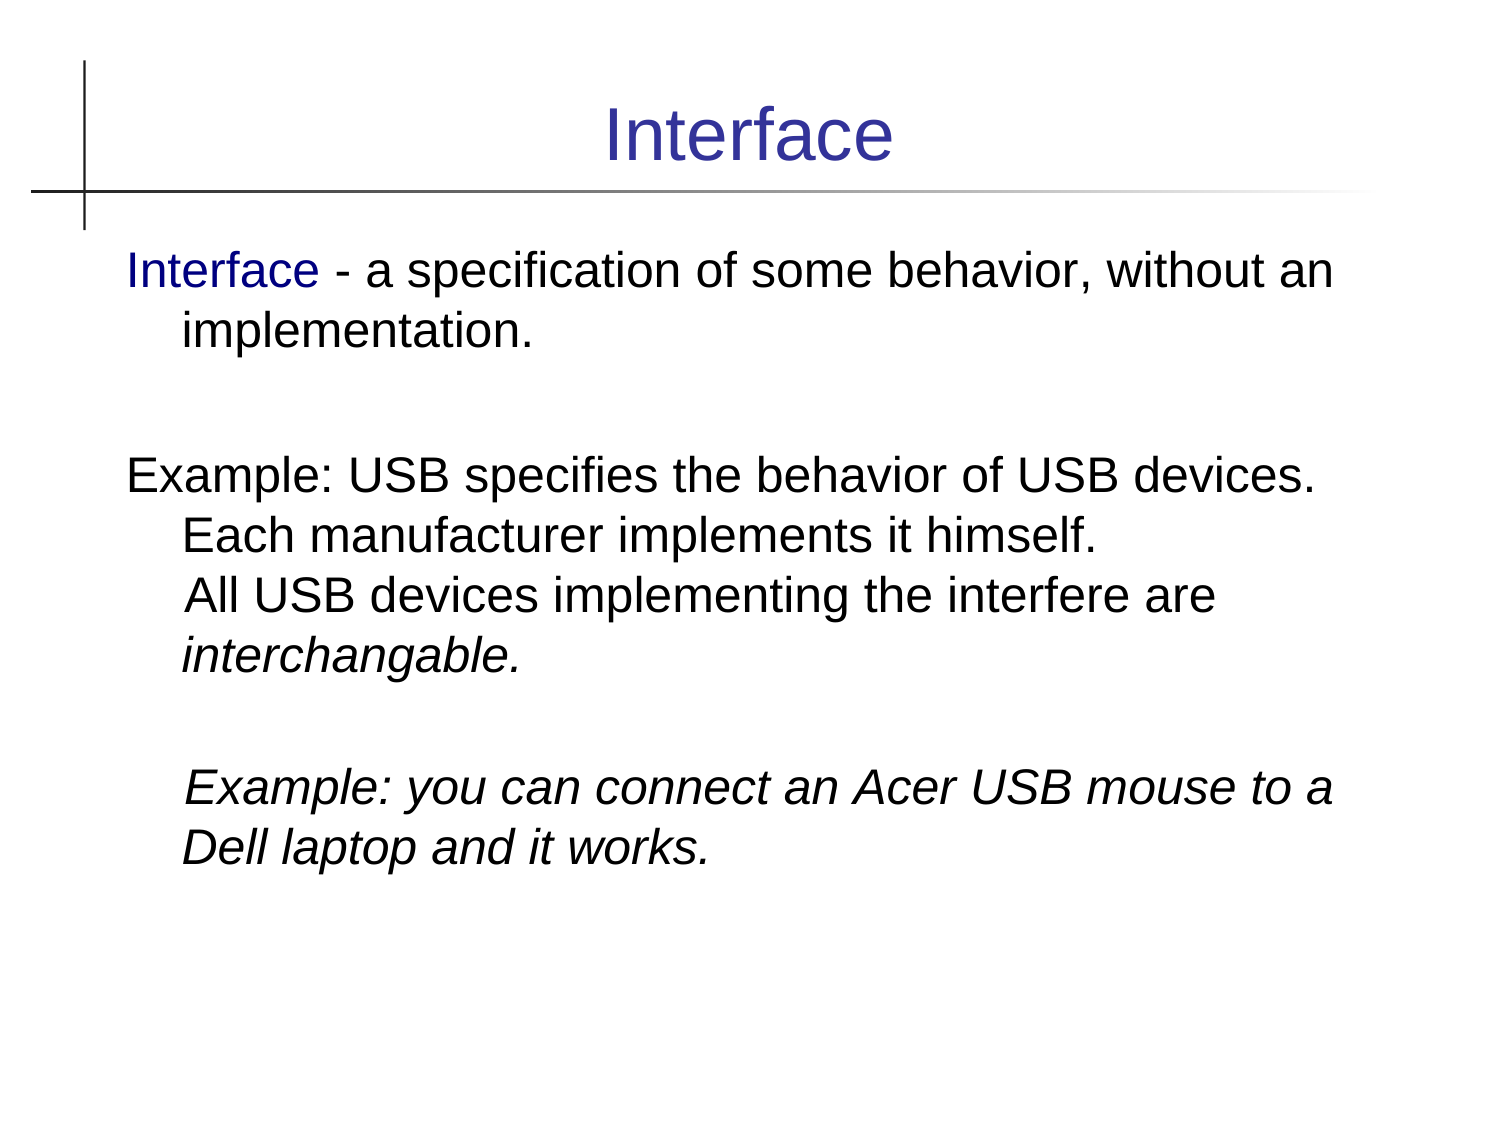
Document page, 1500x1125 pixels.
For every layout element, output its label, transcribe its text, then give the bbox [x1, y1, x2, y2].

list Interface - a specification of some behavior, without an implementation. Example: USB specifies the behavior of USB devices. Each manufacturer implements it himself. All USB devices implementing the interfere are interchangable. Example: you can connect an Acer USB mouse to a Dell laptop and it works. [110, 229, 1410, 961]
title Interface [100, 42, 1399, 184]
